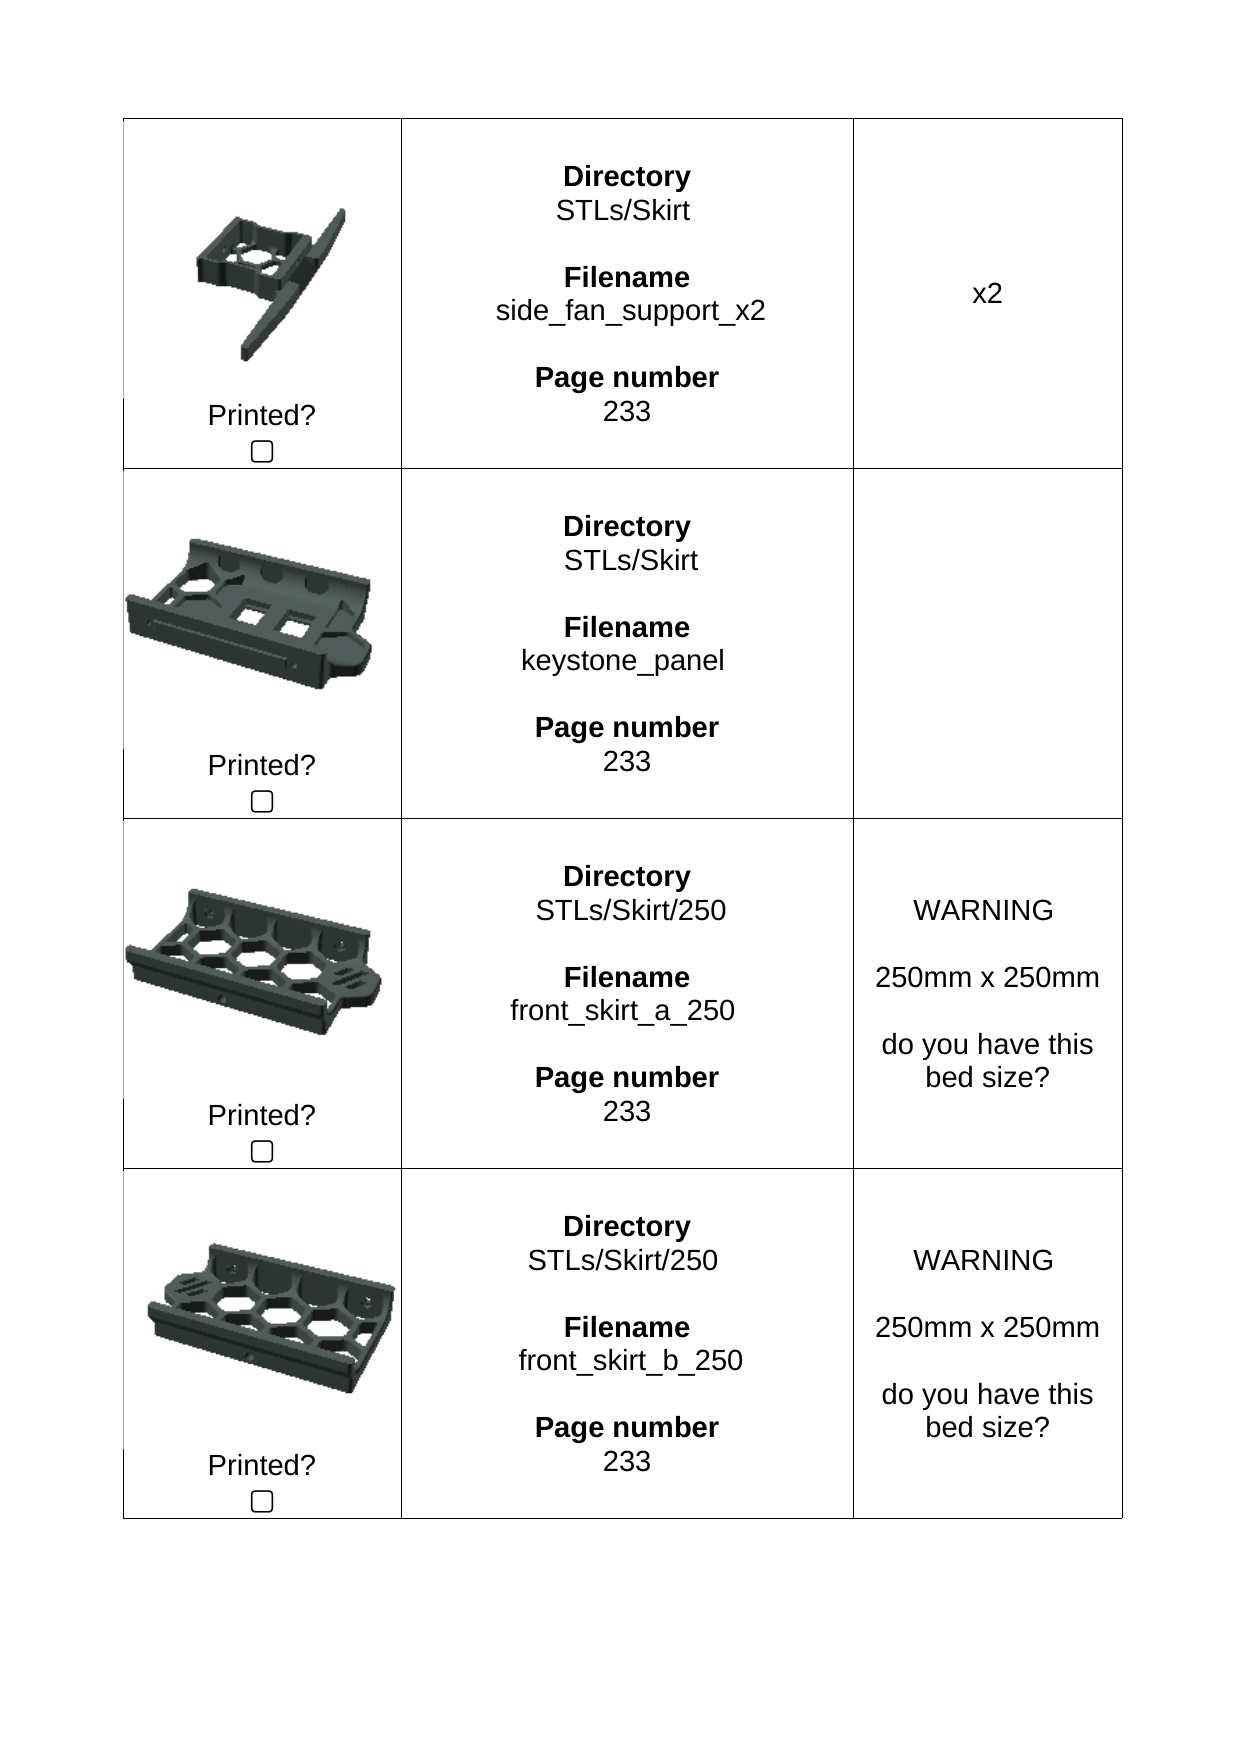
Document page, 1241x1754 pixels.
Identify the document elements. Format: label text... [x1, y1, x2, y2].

picture [123, 471, 401, 749]
table_cell Directory STLs/Skirt Filename side_fan_support_x2 Page number 233 [402, 119, 853, 468]
table_cell WARNING 250mm x 250mm do you have this bed size? [854, 819, 1122, 1168]
picture [123, 1171, 401, 1449]
table_cell Directory STLs/Skirt Filename keystone_panel Page number 233 [402, 469, 853, 818]
picture [123, 821, 401, 1099]
table_cell Printed? ▢ [124, 1099, 401, 1168]
table_cell Directory STLs/Skirt/250 Filename front_skirt_b_250 Page number 233 [402, 1169, 853, 1518]
picture [123, 121, 401, 399]
table_cell Printed? ▢ [124, 1449, 401, 1518]
table_cell x2 [854, 119, 1122, 468]
table_cell WARNING 250mm x 250mm do you have this bed size? [854, 1169, 1122, 1518]
table_cell Printed? ▢ [124, 399, 401, 468]
table_cell Directory STLs/Skirt/250 Filename front_skirt_a_250 Page number 233 [402, 819, 853, 1168]
table_cell [854, 469, 1122, 818]
table_cell Printed? ▢ [124, 749, 401, 818]
